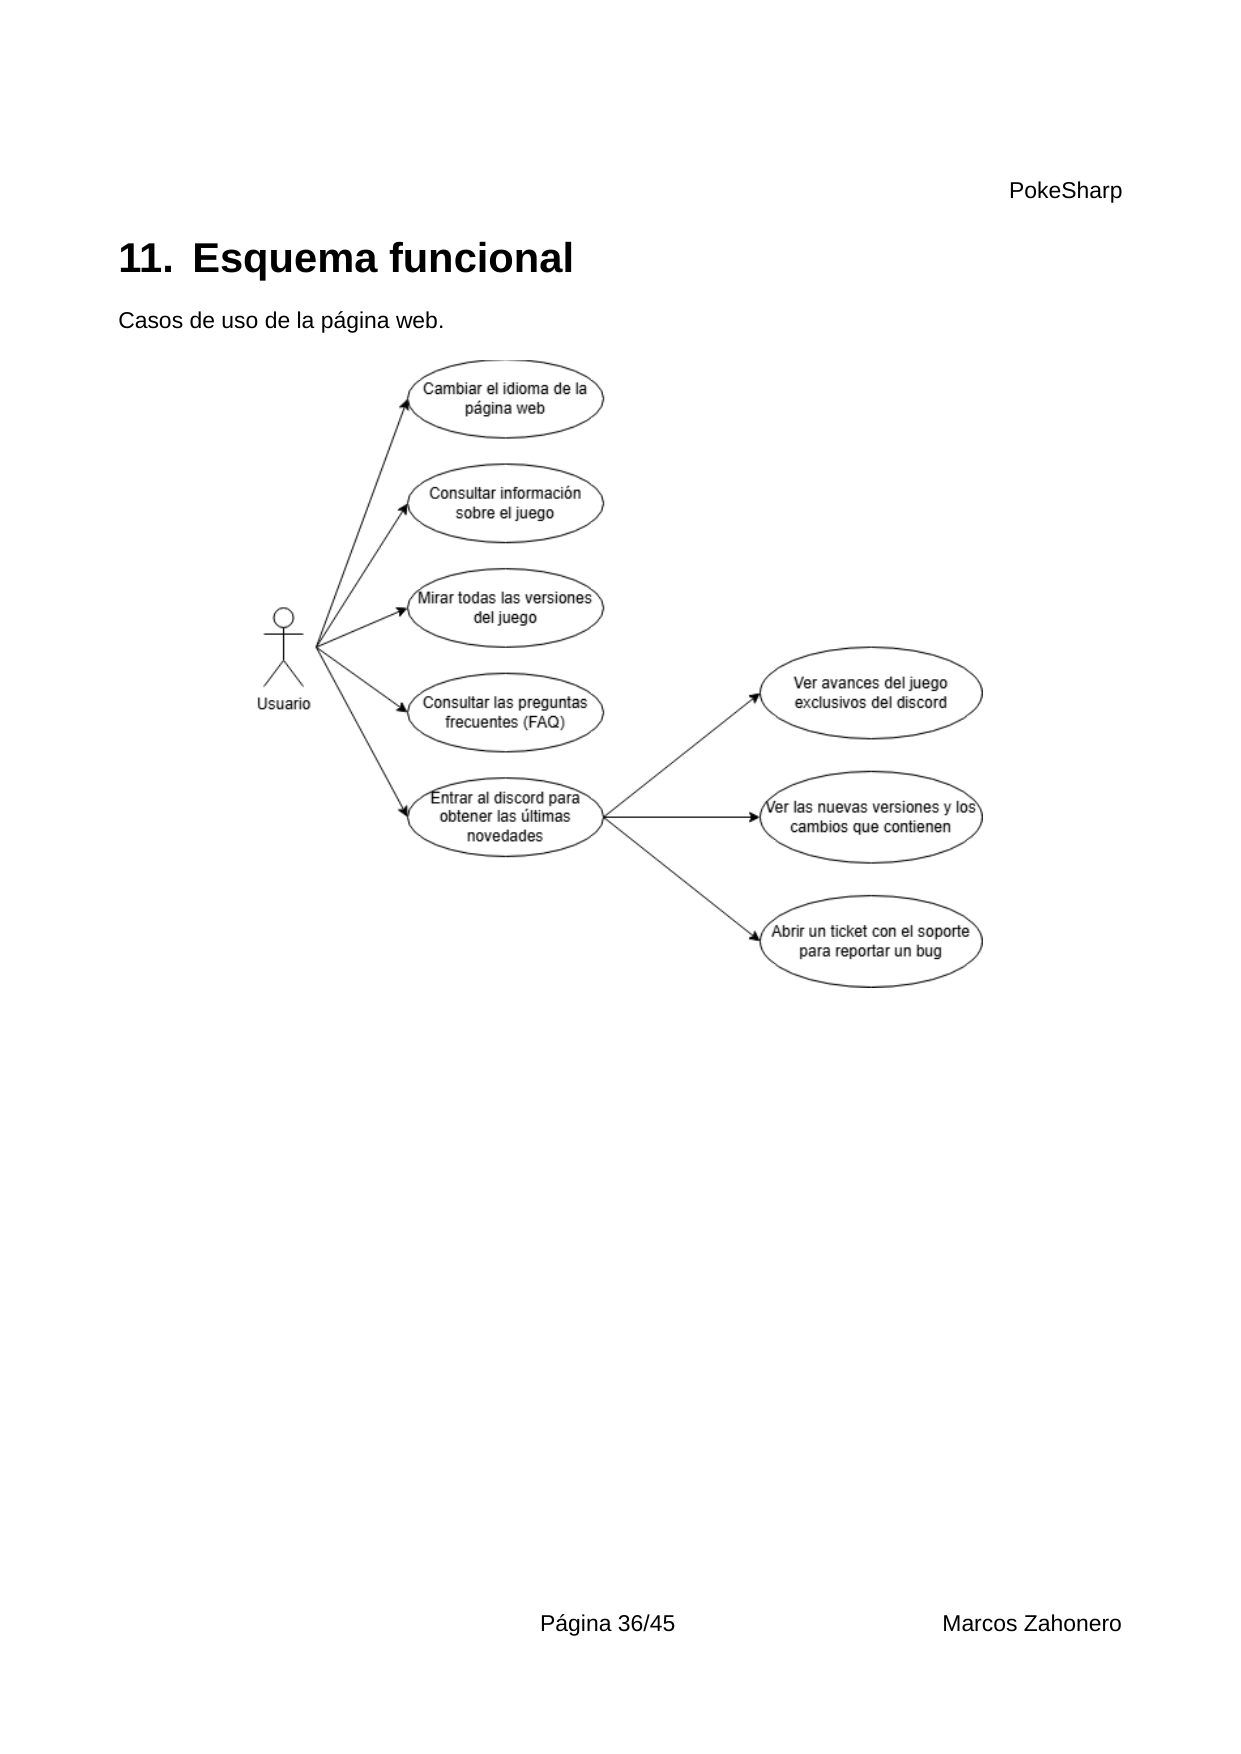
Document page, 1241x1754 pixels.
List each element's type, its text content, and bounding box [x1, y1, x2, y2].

text Casos de uso de la página web. [118, 307, 1122, 334]
subtitle Esquema funcional [118, 233, 1122, 281]
picture [257, 360, 983, 988]
